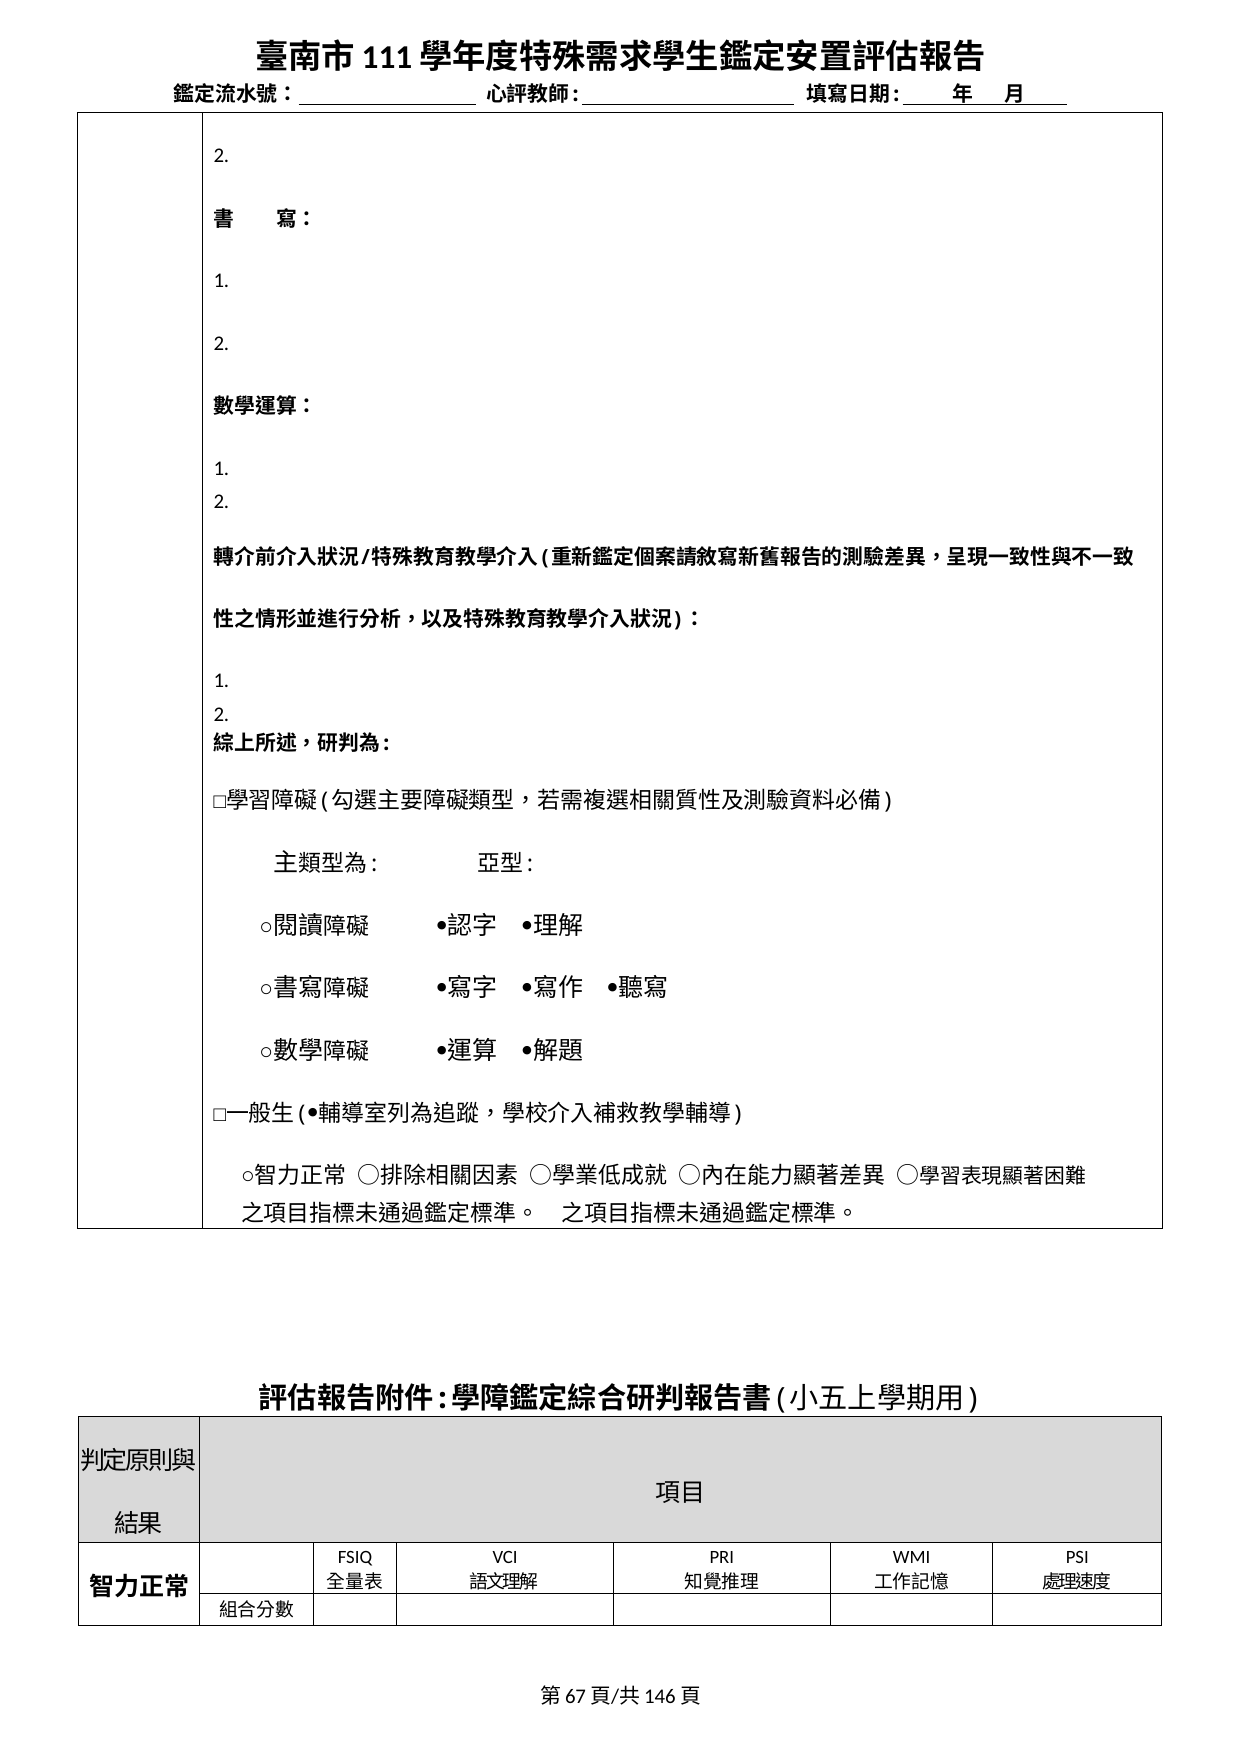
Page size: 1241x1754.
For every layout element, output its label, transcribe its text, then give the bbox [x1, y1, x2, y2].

table_cell [314, 1594, 396, 1625]
table_cell VCI 語文理解 [397, 1543, 613, 1593]
table_header 判定原則與 結果 [79, 1417, 199, 1542]
table_header 2. 書 寫： 1. 2. 數學運算： 1. 2. 轉介前介入狀況/特殊教育教學介入(重新鑑定個案請敘寫新舊報告的測驗差異，呈現一致性與不一致性之情形並進行分析，以及特殊教育教學介入狀況)： 1. 2. 綜上所述，研判為: □學習障礙(勾選主要障礙類型，若需複選相關質性及測驗資料必備) 主類型為: 亞型: ○閱讀障礙 認字 理解 ○書寫障礙 寫字 寫作 聽寫 ○數學障礙 運算 解題 □一般生(輔導室列為追蹤，學校介入補救教學輔導) ○智力正常 ○排除相關因素 ○學業低成就 ○內在能力顯著差異 ○學習表現顯著困難 之項目指標未通過鑑定標準。 之項目指標未通過鑑定標準。 [203, 113, 1162, 1228]
table_cell [397, 1594, 613, 1625]
table_header [78, 113, 202, 1228]
table_cell [200, 1543, 313, 1593]
table_cell PSI 處理速度 [993, 1543, 1161, 1593]
table_cell [831, 1594, 992, 1625]
table_cell FSIQ 全量表 [314, 1543, 396, 1593]
table_cell [614, 1594, 830, 1625]
table_cell PRI 知覺推理 [614, 1543, 830, 1593]
table_cell [993, 1594, 1161, 1625]
table_cell 組合分數 [200, 1594, 313, 1625]
table_cell WMI 工作記憶 [831, 1543, 992, 1593]
text 評估報告附件:學障鑑定綜合研判報告書(小五上學期用) [75, 1354, 1165, 1416]
table_header 項目 [200, 1417, 1161, 1542]
table_cell 智力正常 [79, 1543, 199, 1625]
